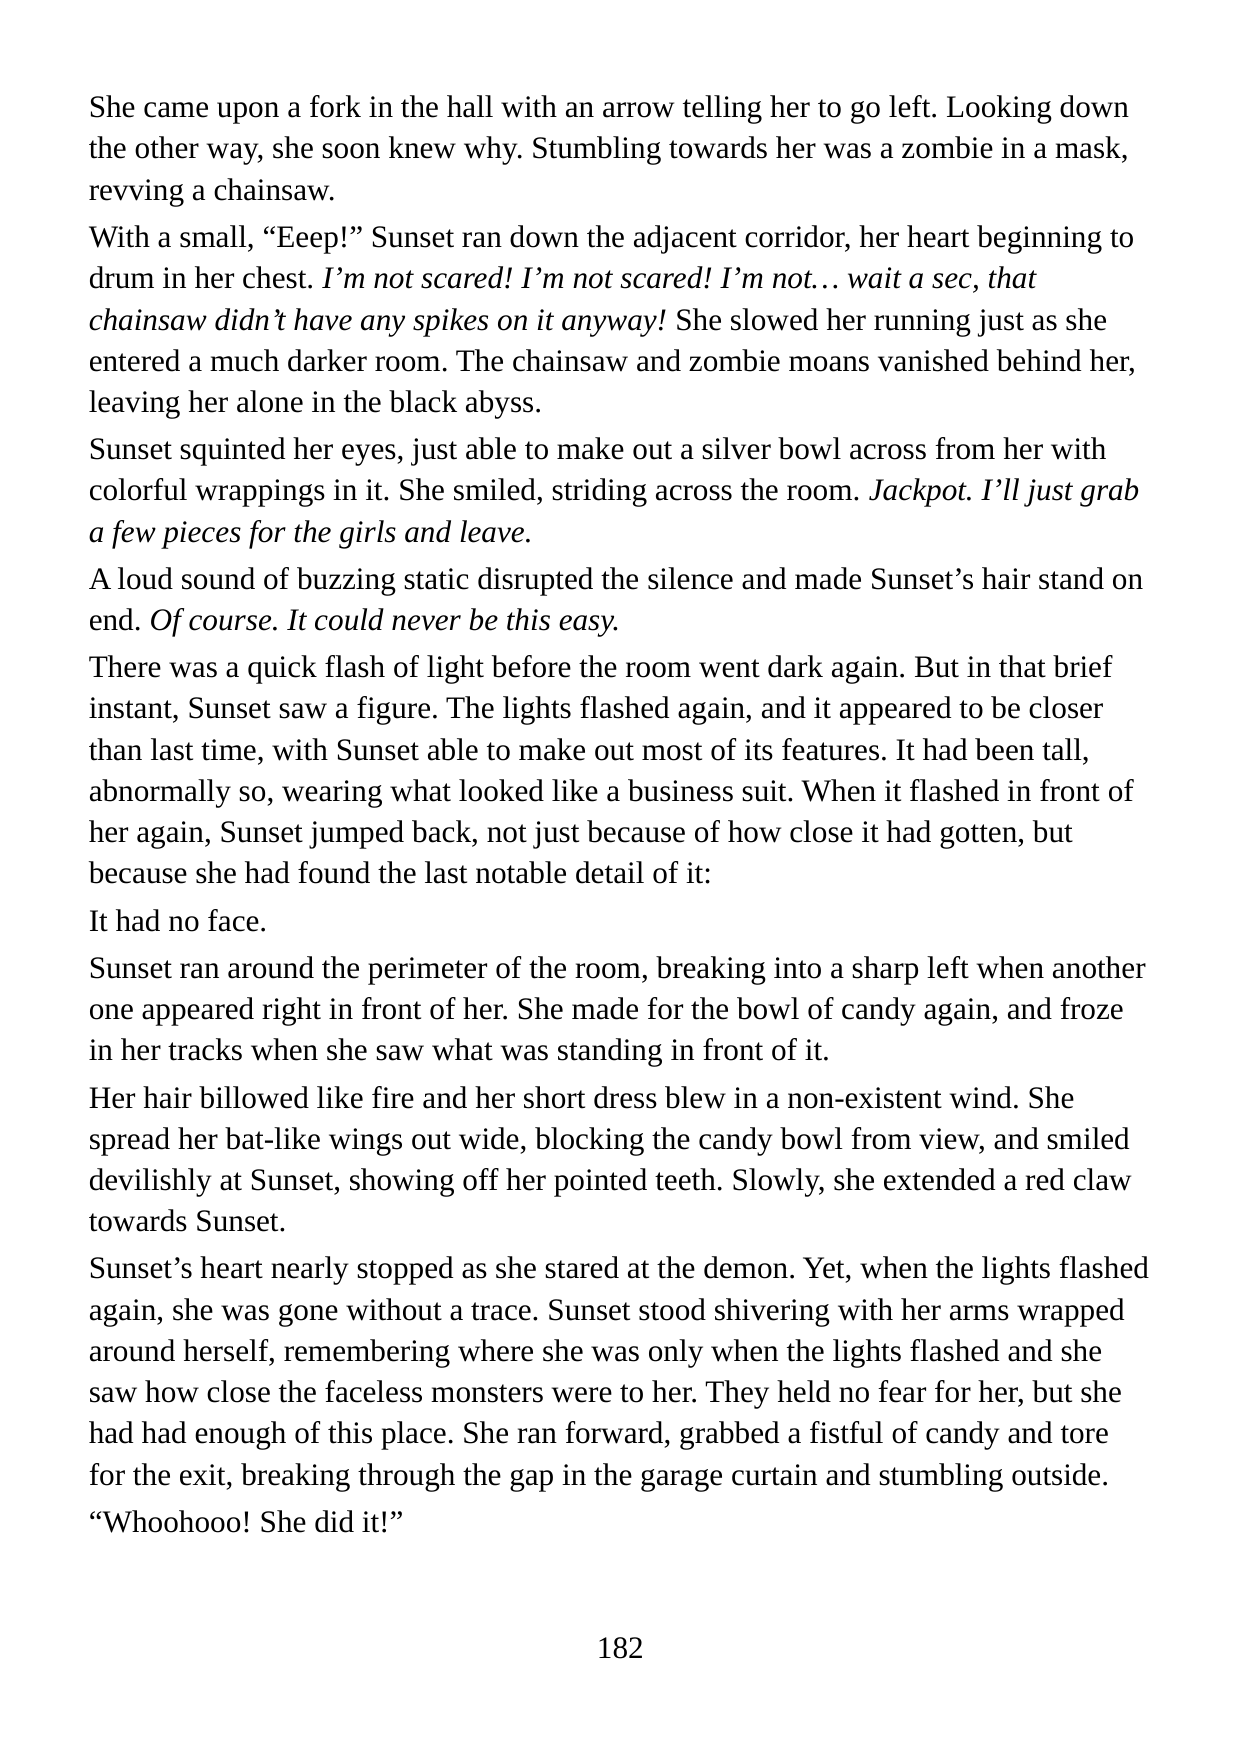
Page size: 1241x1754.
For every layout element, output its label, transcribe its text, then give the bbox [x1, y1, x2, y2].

text There was a quick flash of light before the room went dark again. But in that brief instant, Sunset saw a figure. The lights flashed again, and it appeared to be closer than last time, with Sunset able to make out most of its features. It had been tall, abnormally so, wearing what looked like a business suit. When it flashed in front of her again, Sunset jumped back, not just because of how close it had gotten, but because she had found the last notable detail of it: [88, 648, 1152, 891]
text She came upon a fork in the hall with an arrow telling her to go left. Looking down the other way, she soon knew why. Stumbling towards her was a zombie in a mask, revving a chainsaw. [88, 88, 1152, 207]
text A loud sound of buzzing static disrupted the silence and made Sunset’s hair stand on end. Of course. It could never be this easy. [88, 560, 1152, 637]
text With a small, “Eeep!” Sunset ran down the adjacent corridor, her heart beginning to drum in her chest. I’m not scared! I’m not scared! I’m not… wait a sec, that chainsaw didn’t have any spikes on it anyway! She slowed her running just as she entered a much darker room. The chainsaw and zombie moans vanished behind her, leaving her alone in the black abyss. [88, 218, 1152, 419]
text It had no face. [88, 902, 1152, 938]
text Sunset ran around the perimeter of the room, breaking into a sharp left when another one appeared right in front of her. She made for the bowl of candy again, and froze in her tracks when she saw what was standing in front of it. [88, 949, 1152, 1068]
text Her hair billowed like fire and her short dress blew in a non-existent wind. She spread her bat-like wings out wide, blocking the candy bowl from view, and smiled devilishly at Sunset, showing off her pointed teeth. Slowly, she extended a red claw towards Sunset. [88, 1079, 1152, 1238]
text Sunset squinted her eyes, just able to make out a silver bowl across from her with colorful wrappings in it. She smiled, striding across the room. Jackpot. I’ll just grab a few pieces for the girls and leave. [88, 430, 1152, 549]
text Sunset’s heart nearly stopped as she stared at the demon. Yet, when the lights flashed again, she was gone without a trace. Sunset stood shivering with her arms wrapped around herself, remembering where she was only when the lights flashed and she saw how close the faceless monsters were to her. They held no fear for her, but she had had enough of this place. She ran forward, grabbed a fistful of candy and tore for the exit, breaking through the gap in the garage curtain and stumbling outside. [88, 1250, 1152, 1492]
text “Whoohooo! She did it!” [88, 1503, 1152, 1539]
